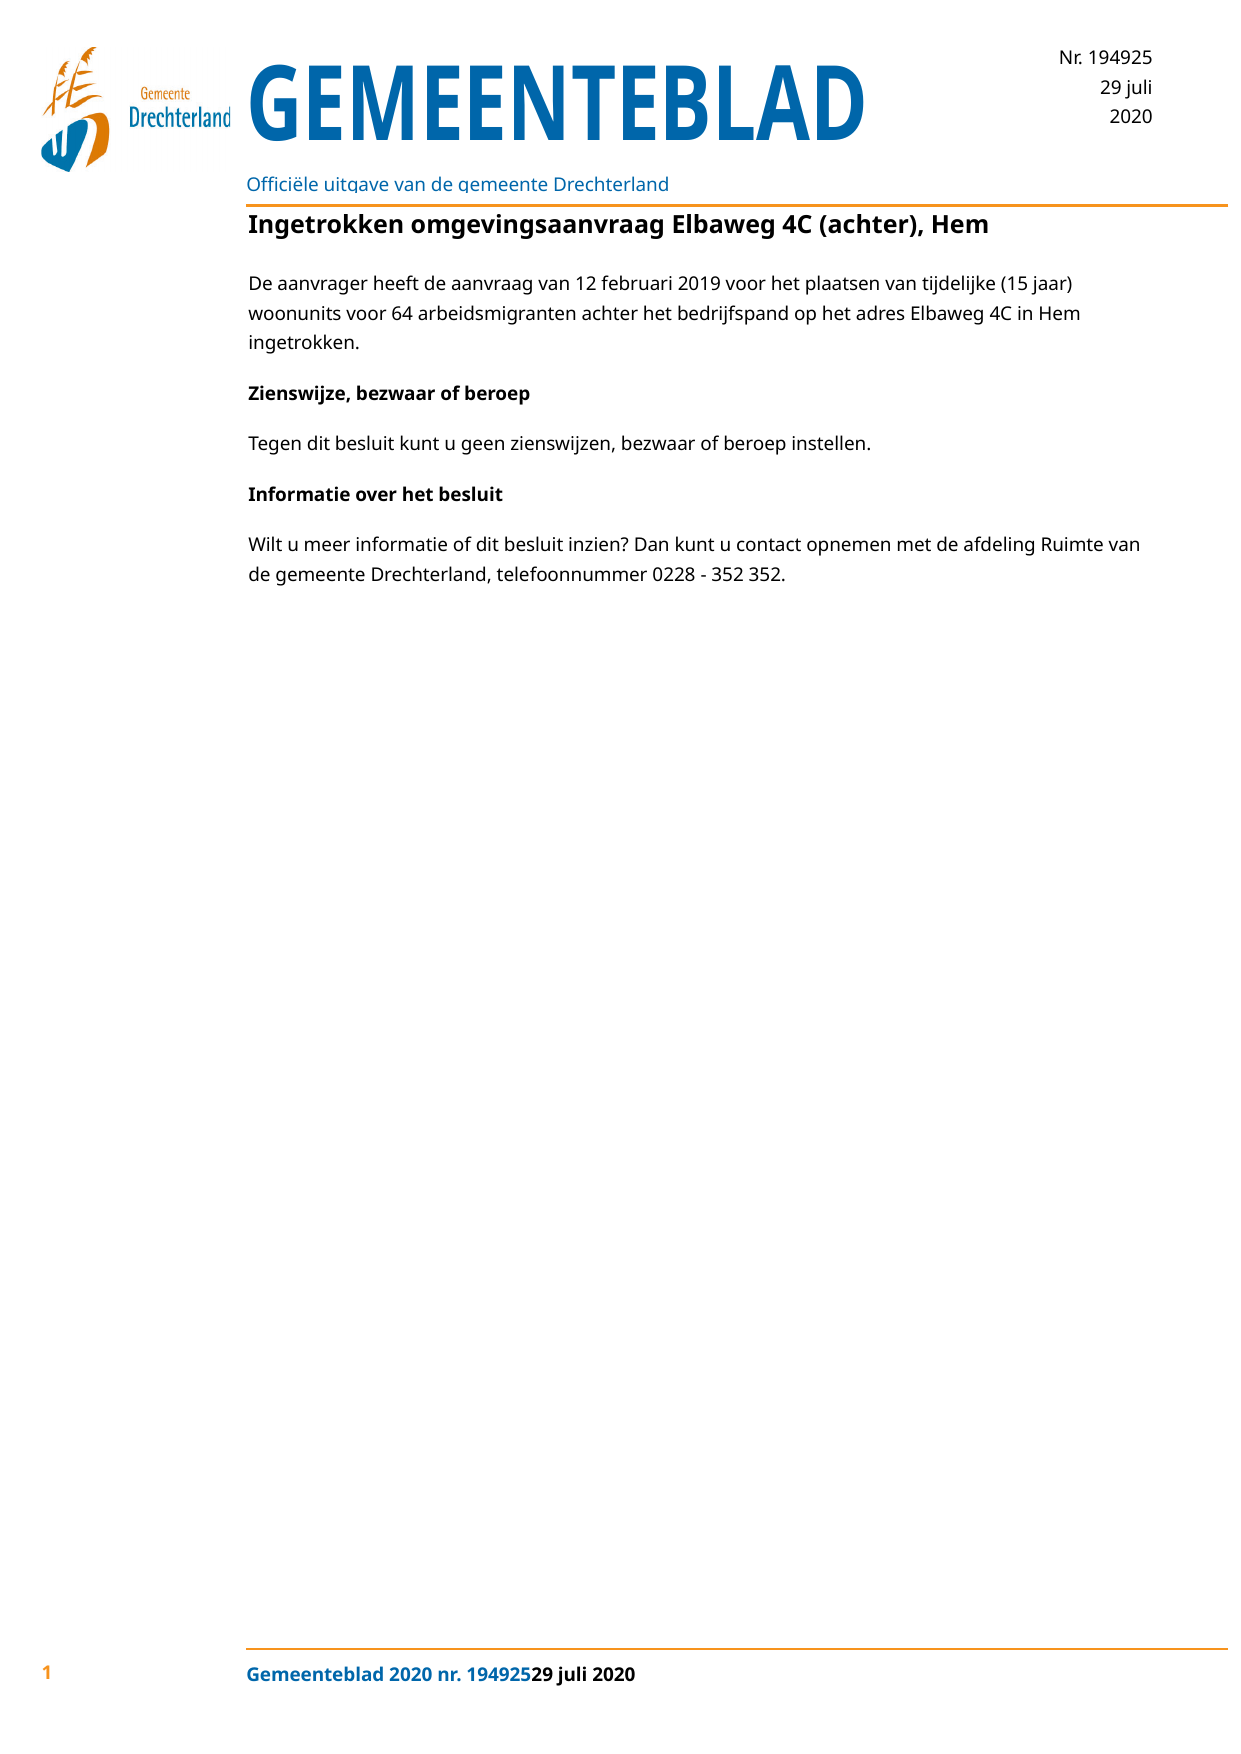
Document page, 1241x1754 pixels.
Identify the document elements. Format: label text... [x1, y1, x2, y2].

text Tegen dit besluit kunt u geen zienswijzen, bezwaar of beroep instellen. [248, 430, 1152, 456]
text De aanvrager heeft de aanvraag van 12 februari 2019 voor het plaatsen van tijdelijke (15 jaar) woonunits voor 64 arbeidsmigranten achter het bedrijfspand op het adres Elbaweg 4C in Hem ingetrokken. [248, 270, 1152, 355]
picture [226, 115, 231, 124]
text Zienswijze, bezwaar of beroep [248, 380, 1152, 406]
text Wilt u meer informatie of dit besluit inzien? Dan kunt u contact opnemen met de afdeling Ruimte van de gemeente Drechterland, telefoonnummer 0228 - 352 352. [248, 531, 1152, 586]
picture [41, 47, 231, 172]
text Ingetrokken omgevingsaanvraag Elbaweg 4C (achter), Hem [248, 207, 1152, 241]
picture [41, 158, 64, 172]
text Informatie over het besluit [248, 481, 1152, 506]
